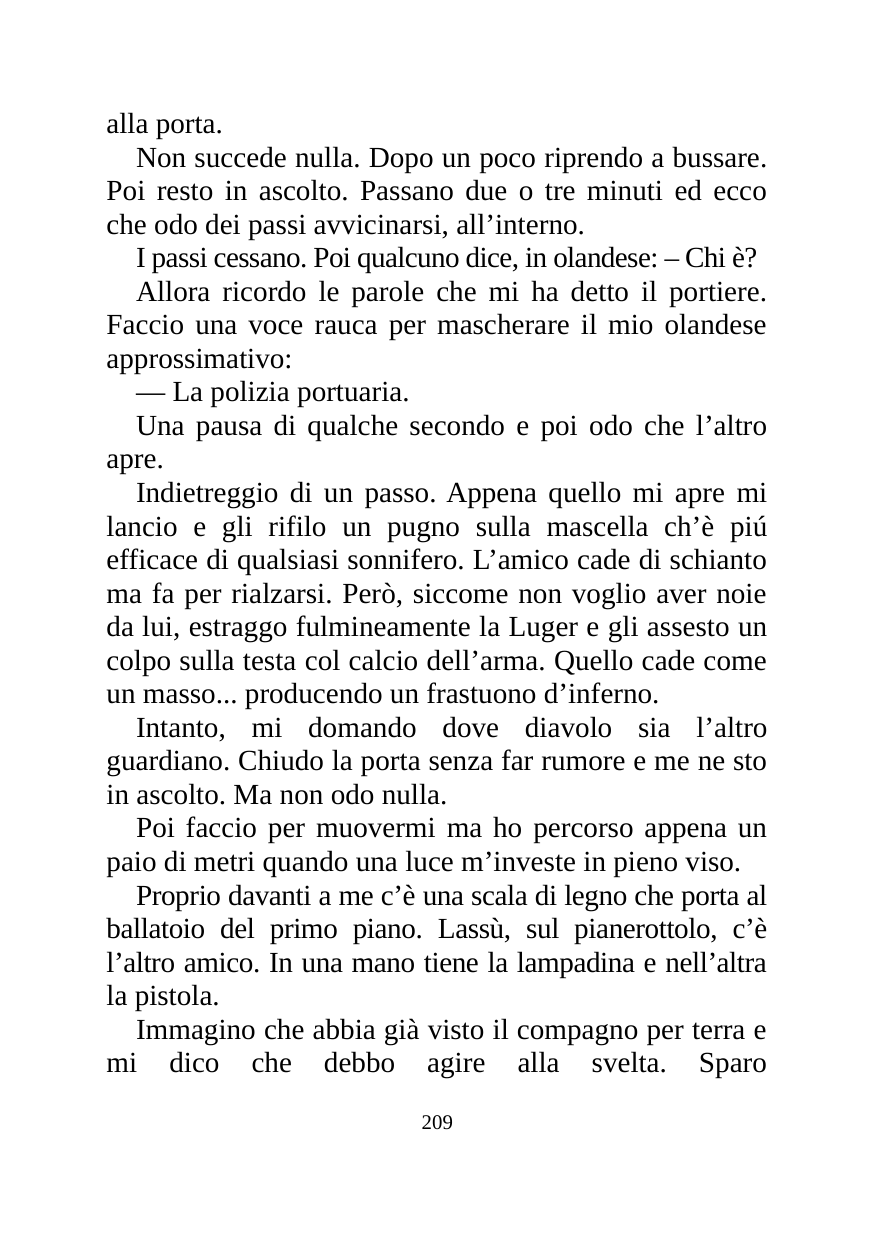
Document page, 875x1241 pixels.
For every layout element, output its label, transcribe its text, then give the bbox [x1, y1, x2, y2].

text Poi faccio per muovermi ma ho percorso appena un paio di metri quando una luce m’investe in pieno viso. [106, 811, 768, 878]
text Non succede nulla. Dopo un poco riprendo a bussare. Poi resto in ascolto. Passano due o tre minuti ed ecco che odo dei passi avvicinarsi, all’interno. [106, 140, 768, 240]
text alla porta. [106, 106, 768, 140]
text Intanto, mi domando dove diavolo sia l’altro guardiano. Chiudo la porta senza far rumore e me ne sto in ascolto. Ma non odo nulla. [106, 710, 768, 811]
text — La polizia portuaria. [106, 374, 768, 408]
text Una pausa di qualche secondo e poi odo che l’altro apre. [106, 408, 768, 475]
text Proprio davanti a me c’è una scala di legno che porta al ballatoio del primo piano. Lassù, sul pianerottolo, c’è l’altro amico. In una mano tiene la lampadina e nell’altra la pistola. [106, 878, 768, 1012]
text Allora ricordo le parole che mi ha detto il portiere. Faccio una voce rauca per mascherare il mio olandese approssimativo: [106, 274, 768, 374]
text Indietreggio di un passo. Appena quello mi apre mi lancio e gli rifilo un pugno sulla mascella ch’è piú efficace di qualsiasi sonnifero. L’amico cade di schianto ma fa per rialzarsi. Però, siccome non voglio aver noie da lui, estraggo fulmineamente la Luger e gli assesto un colpo sulla testa col calcio dell’arma. Quello cade come un masso... producendo un frastuono d’inferno. [106, 475, 768, 710]
text Immagino che abbia già visto il compagno per terra e mi dico che debbo agire alla svelta. Sparo [106, 1012, 768, 1079]
text I passi cessano. Poi qualcuno dice, in olandese: – Chi è? [106, 240, 768, 274]
